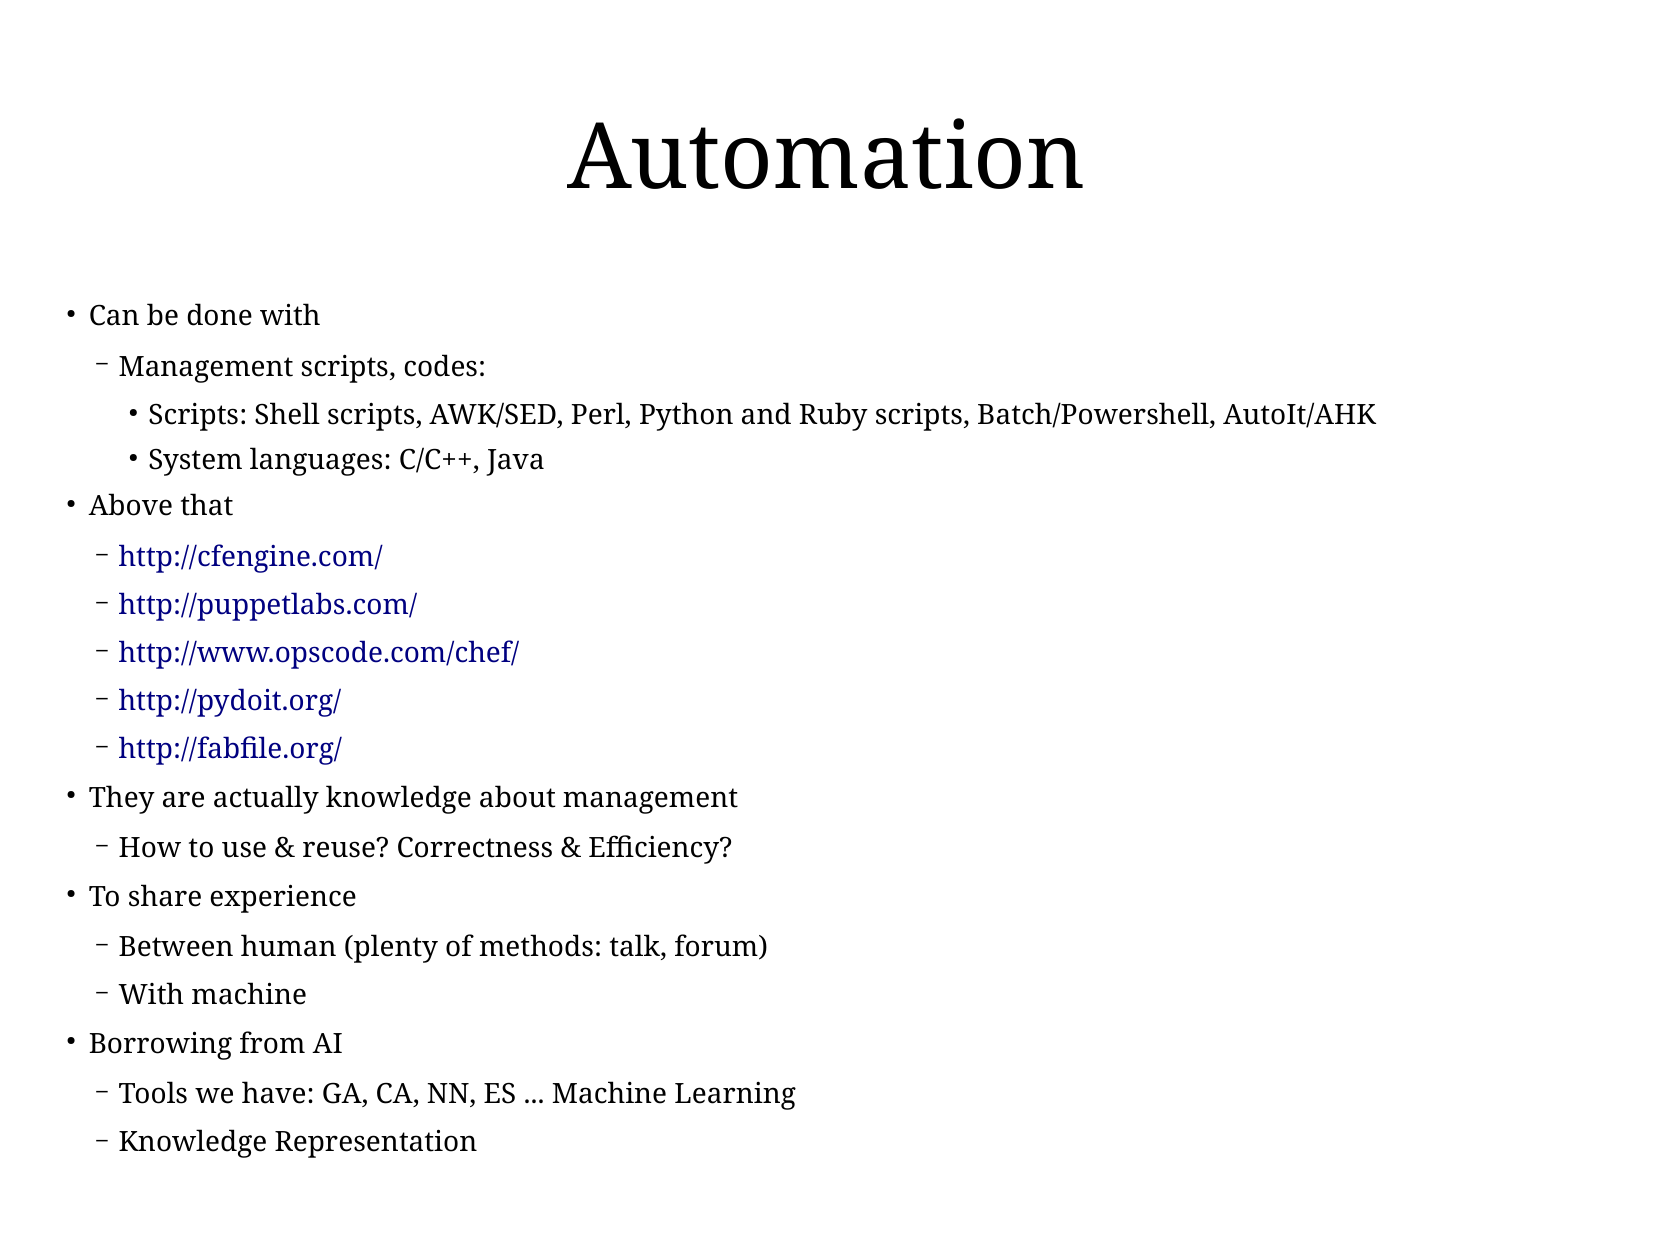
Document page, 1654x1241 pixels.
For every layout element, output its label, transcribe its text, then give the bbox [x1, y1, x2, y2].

title Automation [82, 49, 1571, 257]
list Can be done with Management scripts, codes: Scripts: Shell scripts, AWK/SED, Perl, Python and Ruby scripts, Batch/Powershell, AutoIt/AHK System languages: C/C++, Java Above that http://cfengine.com/ http://puppetlabs.com/ http://www.opscode.com/chef/ http://pydoit.org/ http://fabfile.org/ They are actually knowledge about management How to use & reuse? Correctness & Efficiency? To share experience Between human (plenty of methods: talk, forum) With machine Borrowing from AI Tools we have: GA, CA, NN, ES ... Machine Learning Knowledge Representation [59, 295, 1595, 1182]
